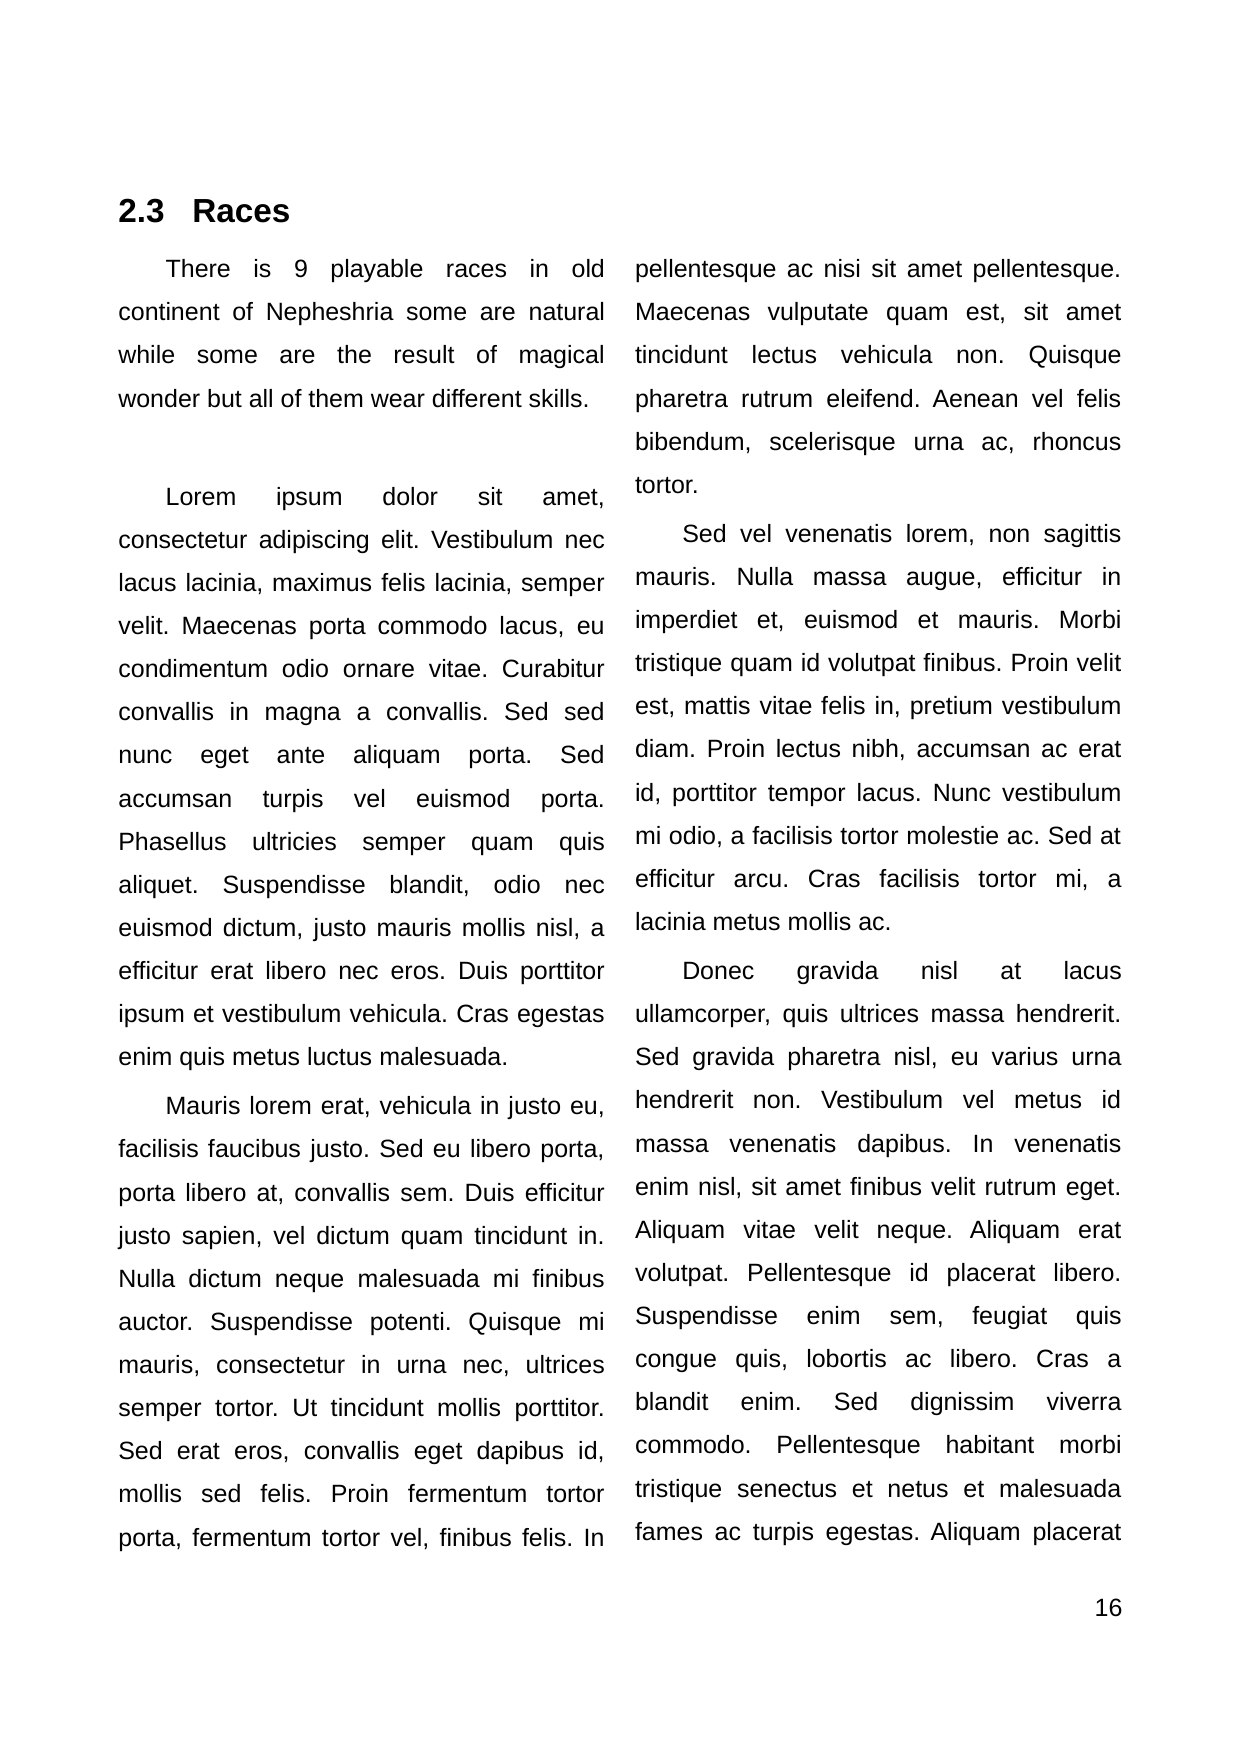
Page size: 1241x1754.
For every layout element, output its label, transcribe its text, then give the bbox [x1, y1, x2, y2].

subtitle Races [118, 191, 1122, 229]
text There is 9 playable races in old continent of Nepheshria some are natural while some are the result of magical wonder but all of them wear different skills. [118, 254, 605, 412]
text pellentesque ac nisi sit amet pellentesque. Maecenas vulputate quam est, sit amet tincidunt lectus vehicula non. Quisque pharetra rutrum eleifend. Aenean vel felis bibendum, scelerisque urna ac, rhoncus tortor. [635, 254, 1122, 498]
text Donec gravida nisl at lacus ullamcorper, quis ultrices massa hendrerit. Sed gravida pharetra nisl, eu varius urna hendrerit non. Vestibulum vel metus id massa venenatis dapibus. In venenatis enim nisl, sit amet finibus velit rutrum eget. Aliquam vitae velit neque. Aliquam erat volutpat. Pellentesque id placerat libero. Suspendisse enim sem, feugiat quis congue quis, lobortis ac libero. Cras a blandit enim. Sed dignissim viverra commodo. Pellentesque habitant morbi tristique senectus et netus et malesuada fames ac turpis egestas. Aliquam placerat [635, 956, 1122, 1545]
text Lorem ipsum dolor sit amet, consectetur adipiscing elit. Vestibulum nec lacus lacinia, maximus felis lacinia, semper velit. Maecenas porta commodo lacus, eu condimentum odio ornare vitae. Curabitur convallis in magna a convallis. Sed sed nunc eget ante aliquam porta. Sed accumsan turpis vel euismod porta. Phasellus ultricies semper quam quis aliquet. Suspendisse blandit, odio nec euismod dictum, justo mauris mollis nisl, a efficitur erat libero nec eros. Duis porttitor ipsum et vestibulum vehicula. Cras egestas enim quis metus luctus malesuada. [118, 482, 605, 1071]
text Mauris lorem erat, vehicula in justo eu, facilisis faucibus justo. Sed eu libero porta, porta libero at, convallis sem. Duis efficitur justo sapien, vel dictum quam tincidunt in. Nulla dictum neque malesuada mi finibus auctor. Suspendisse potenti. Quisque mi mauris, consectetur in urna nec, ultrices semper tortor. Ut tincidunt mollis porttitor. Sed erat eros, convallis eget dapibus id, mollis sed felis. Proin fermentum tortor porta, fermentum tortor vel, finibus felis. In [118, 1091, 605, 1551]
text Sed vel venenatis lorem, non sagittis mauris. Nulla massa augue, efficitur in imperdiet et, euismod et mauris. Morbi tristique quam id volutpat finibus. Proin velit est, mattis vitae felis in, pretium vestibulum diam. Proin lectus nibh, accumsan ac erat id, porttitor tempor lacus. Nunc vestibulum mi odio, a facilisis tortor molestie ac. Sed at efficitur arcu. Cras facilisis tortor mi, a lacinia metus mollis ac. [635, 519, 1122, 936]
